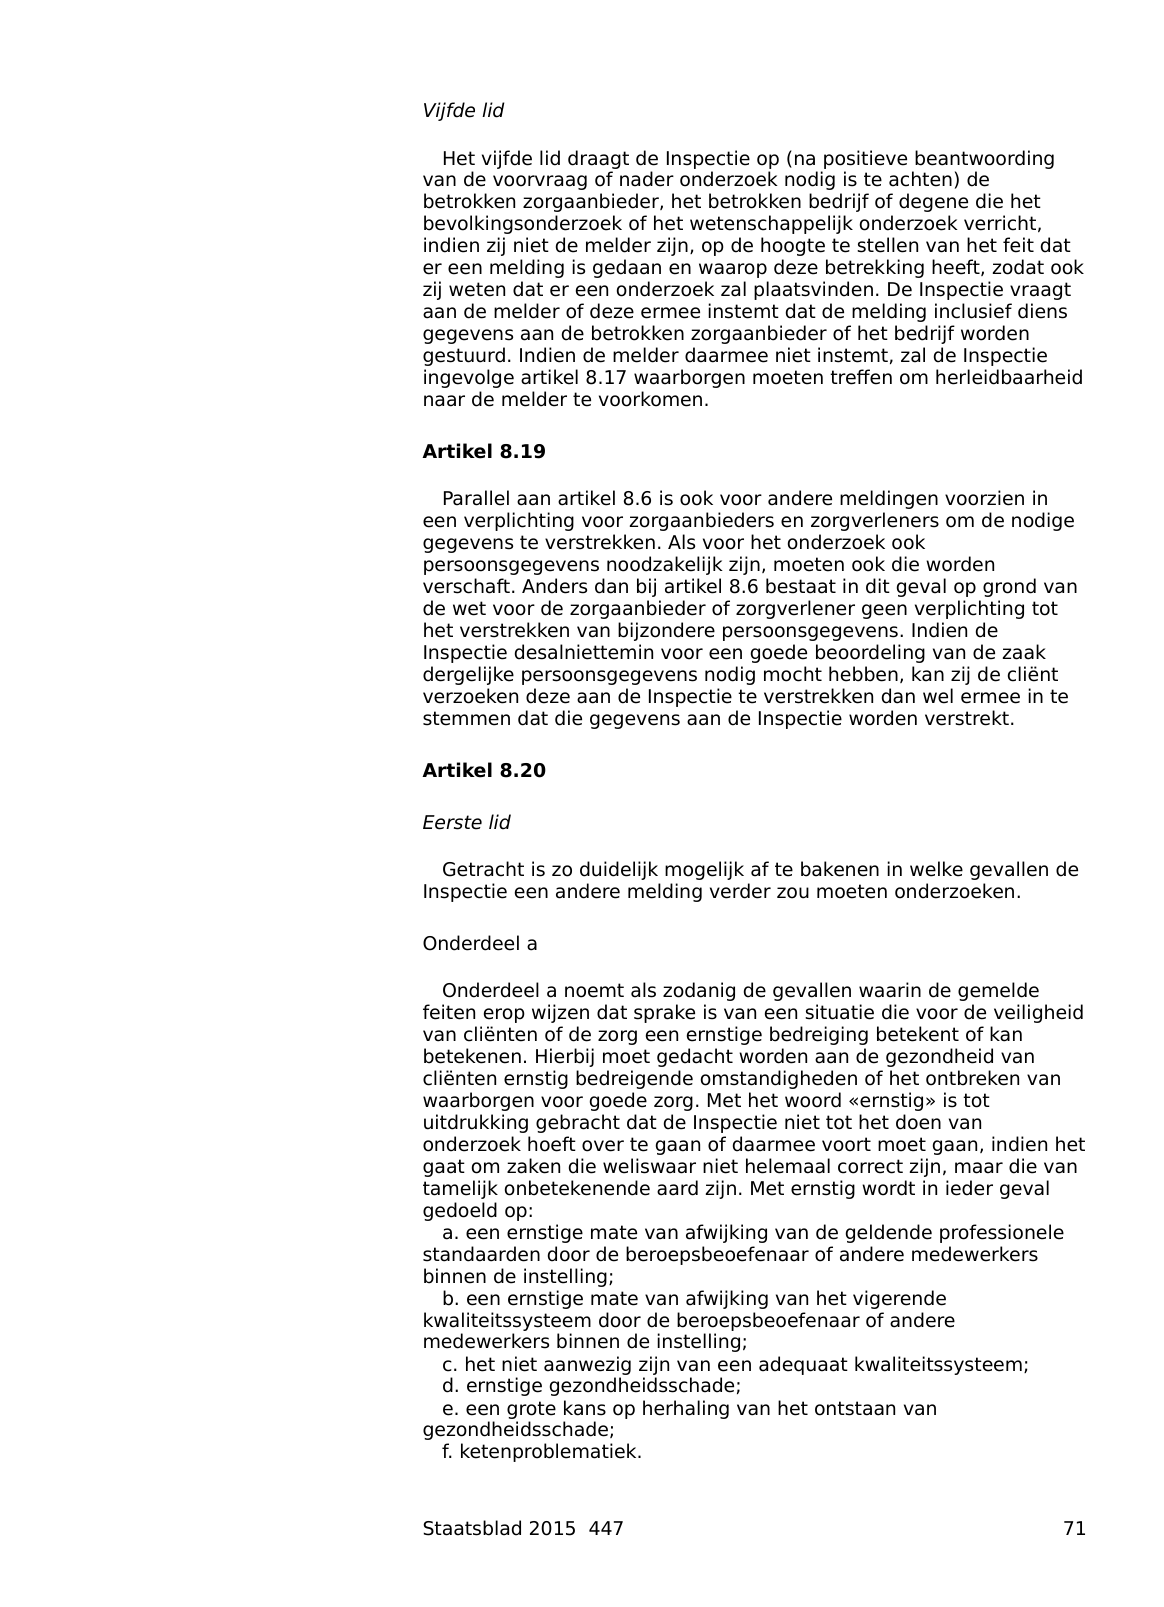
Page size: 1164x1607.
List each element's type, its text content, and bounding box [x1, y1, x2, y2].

text Het vijfde lid draagt de Inspectie op (na positieve beantwoording van de voorvraag of nader onderzoek nodig is te achten) de betrokken zorgaanbieder, het betrokken bedrijf of degene die het bevolkingsonderzoek of het wetenschappelijk onderzoek verricht, indien zij niet de melder zijn, op de hoogte te stellen van het feit dat er een melding is gedaan en waarop deze betrekking heeft, zodat ook zij weten dat er een onderzoek zal plaatsvinden. De Inspectie vraagt aan de melder of deze ermee instemt dat de melding inclusief diens gegevens aan de betrokken zorgaanbieder of het bedrijf worden gestuurd. Indien de melder daarmee niet instemt, zal de Inspectie ingevolge artikel 8.17 waarborgen moeten treffen om herleidbaarheid naar de melder te voorkomen. [422, 147, 1087, 411]
text b. een ernstige mate van afwijking van het vigerende kwaliteitssysteem door de beroepsbeoefenaar of andere medewerkers binnen de instelling; [422, 1287, 1087, 1353]
text Parallel aan artikel 8.6 is ook voor andere meldingen voorzien in een verplichting voor zorgaanbieders en zorgverleners om de nodige gegevens te verstrekken. Als voor het onderzoek ook persoonsgegevens noodzakelijk zijn, moeten ook die worden verschaft. Anders dan bij artikel 8.6 bestaat in dit geval op grond van de wet voor de zorgaanbieder of zorgverlener geen verplichting tot het verstrekken van bijzondere persoonsgegevens. Indien de Inspectie desalniettemin voor een goede beoordeling van de zaak dergelijke persoonsgegevens nodig mocht hebben, kan zij de cliënt verzoeken deze aan de Inspectie te verstrekken dan wel ermee in te stemmen dat die gegevens aan de Inspectie worden verstrekt. [422, 488, 1087, 730]
text Onderdeel a noemt als zodanig de gevallen waarin de gemelde feiten erop wijzen dat sprake is van een situatie die voor de veiligheid van cliënten of de zorg een ernstige bedreiging betekent of kan betekenen. Hierbij moet gedacht worden aan de gezondheid van cliënten ernstig bedreigende omstandigheden of het ontbreken van waarborgen voor goede zorg. Met het woord «ernstig» is tot uitdrukking gebracht dat de Inspectie niet tot het doen van onderzoek hoeft over te gaan of daarmee voort moet gaan, indien het gaat om zaken die weliswaar niet helemaal correct zijn, maar die van tamelijk onbetekenende aard zijn. Met ernstig wordt in ieder geval gedoeld op: [422, 980, 1087, 1222]
text a. een ernstige mate van afwijking van de geldende professionele standaarden door de beroepsbeoefenaar of andere medewerkers binnen de instelling; [422, 1222, 1087, 1287]
text Getracht is zo duidelijk mogelijk af te bakenen in welke gevallen de Inspectie een andere melding verder zou moeten onderzoeken. [422, 859, 1087, 903]
text f. ketenproblematiek. [422, 1441, 1087, 1463]
text c. het niet aanwezig zijn van een adequaat kwaliteitssysteem; [422, 1353, 1087, 1375]
subtitle Eerste lid [422, 812, 1087, 834]
subtitle Vijfde lid [422, 100, 1087, 122]
text d. ernstige gezondheidsschade; [422, 1375, 1087, 1397]
text e. een grote kans op herhaling van het ontstaan van gezondheidsschade; [422, 1397, 1087, 1441]
subtitle Artikel 8.19 [422, 441, 1087, 463]
subtitle Onderdeel a [422, 933, 1087, 955]
subtitle Artikel 8.20 [422, 760, 1087, 782]
